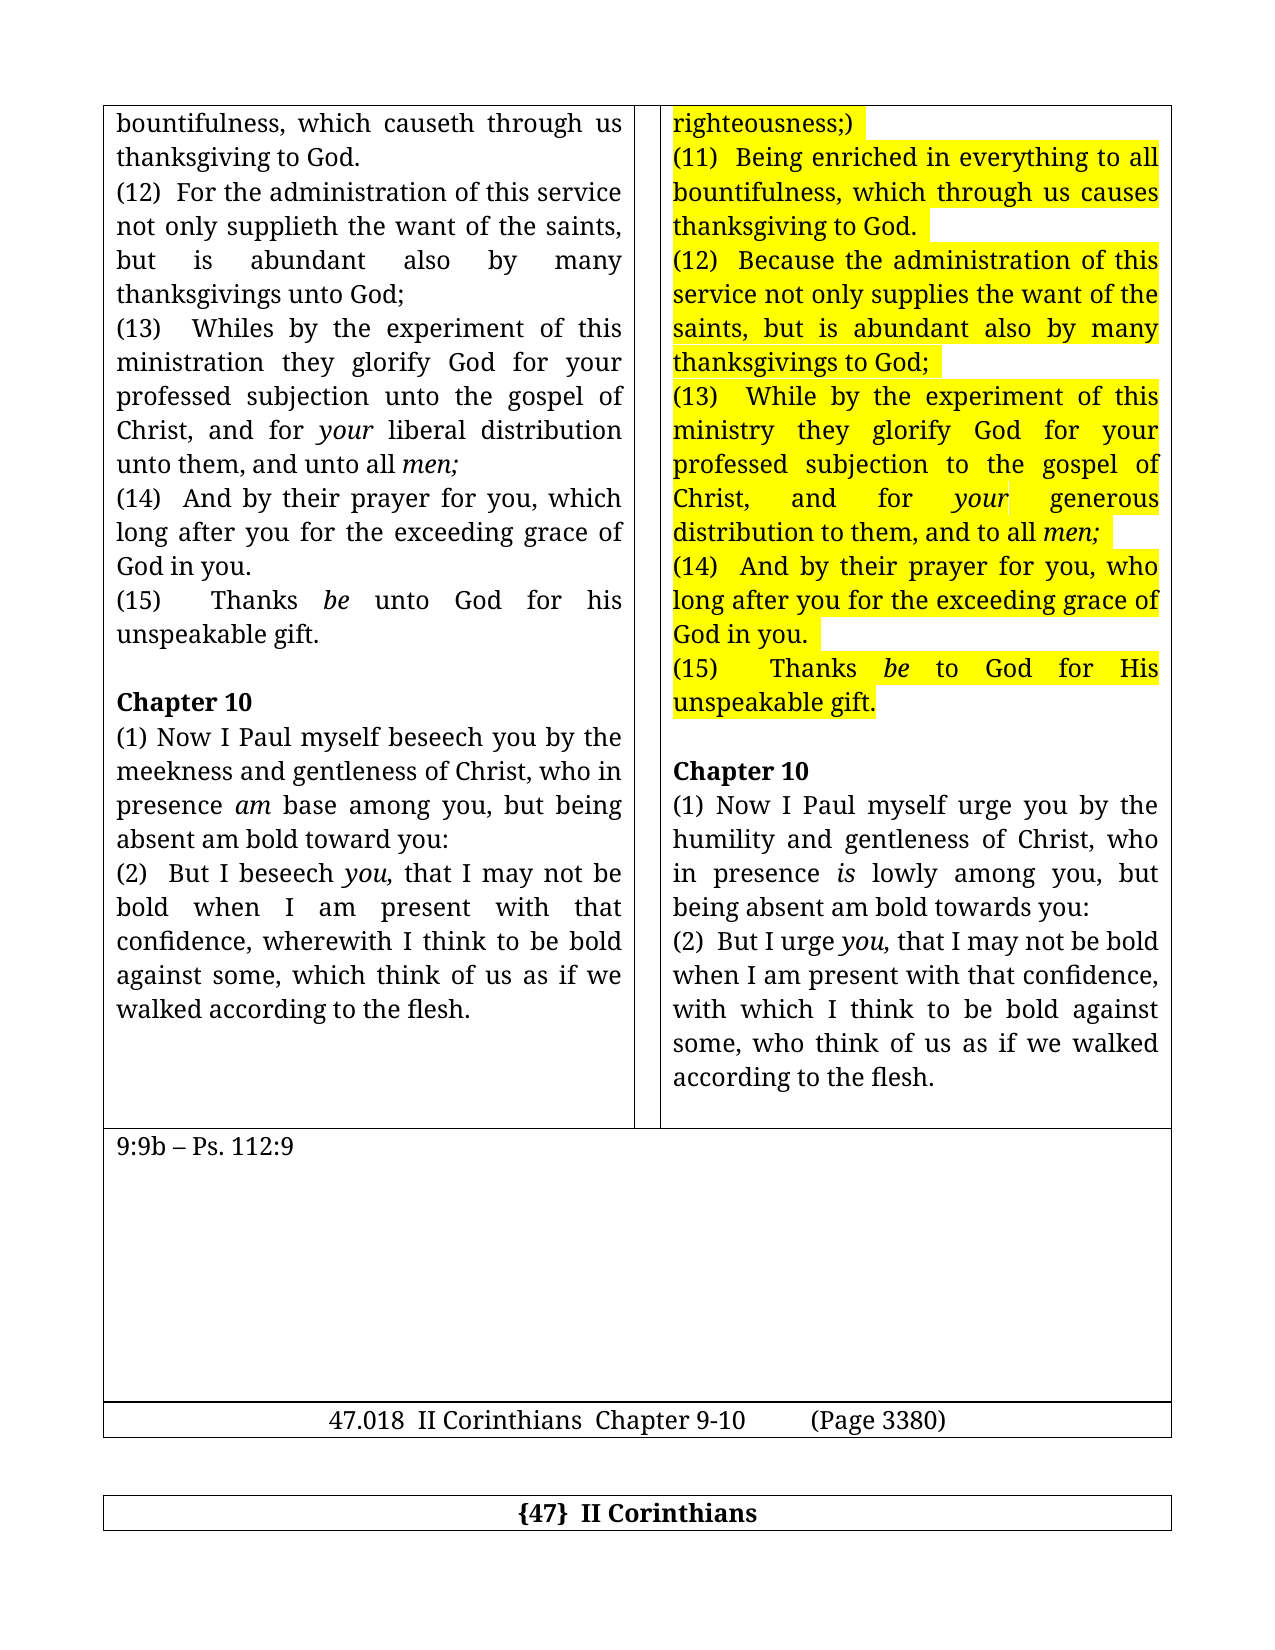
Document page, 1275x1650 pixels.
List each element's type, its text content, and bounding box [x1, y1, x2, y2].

table_cell 47.018 II Corinthians Chapter 9-10 (Page 3380) [104, 1403, 1171, 1437]
table_cell righteousness;) (11) Being enriched in everything to all bountifulness, which through us causes thanksgiving to God. (12) Because the administration of this service not only supplies the want of the saints, but is abundant also by many thanksgivings to God; (13) While by the experiment of this ministry they glorify God for your professed subjection to the gospel of Christ, and for your generous distribution to them, and to all men; (14) And by their prayer for you, who long after you for the exceeding grace of God in you. (15) Thanks be to God for His unspeakable gift. Chapter 10 (1) Now I Paul myself urge you by the humility and gentleness of Christ, who in presence is lowly among you, but being absent am bold towards you: (2) But I urge you, that I may not be bold when I am present with that confidence, with which I think to be bold against some, who think of us as if we walked according to the flesh. [661, 106, 1171, 1128]
table_header {47} II Corinthians [104, 1496, 1171, 1530]
table_cell [635, 106, 660, 1128]
table_cell 9:9b – Ps. 112:9 [104, 1129, 1171, 1401]
table_cell bountifulness, which causeth through us thanksgiving to God. (12) For the administration of this service not only supplieth the want of the saints, but is abundant also by many thanksgivings unto God; (13) Whiles by the experiment of this ministration they glorify God for your professed subjection unto the gospel of Christ, and for your liberal distribution unto them, and unto all men; (14) And by their prayer for you, which long after you for the exceeding grace of God in you. (15) Thanks be unto God for his unspeakable gift. Chapter 10 (1) Now I Paul myself beseech you by the meekness and gentleness of Christ, who in presence am base among you, but being absent am bold toward you: (2) But I beseech you, that I may not be bold when I am present with that confidence, wherewith I think to be bold against some, which think of us as if we walked according to the flesh. [104, 106, 634, 1128]
